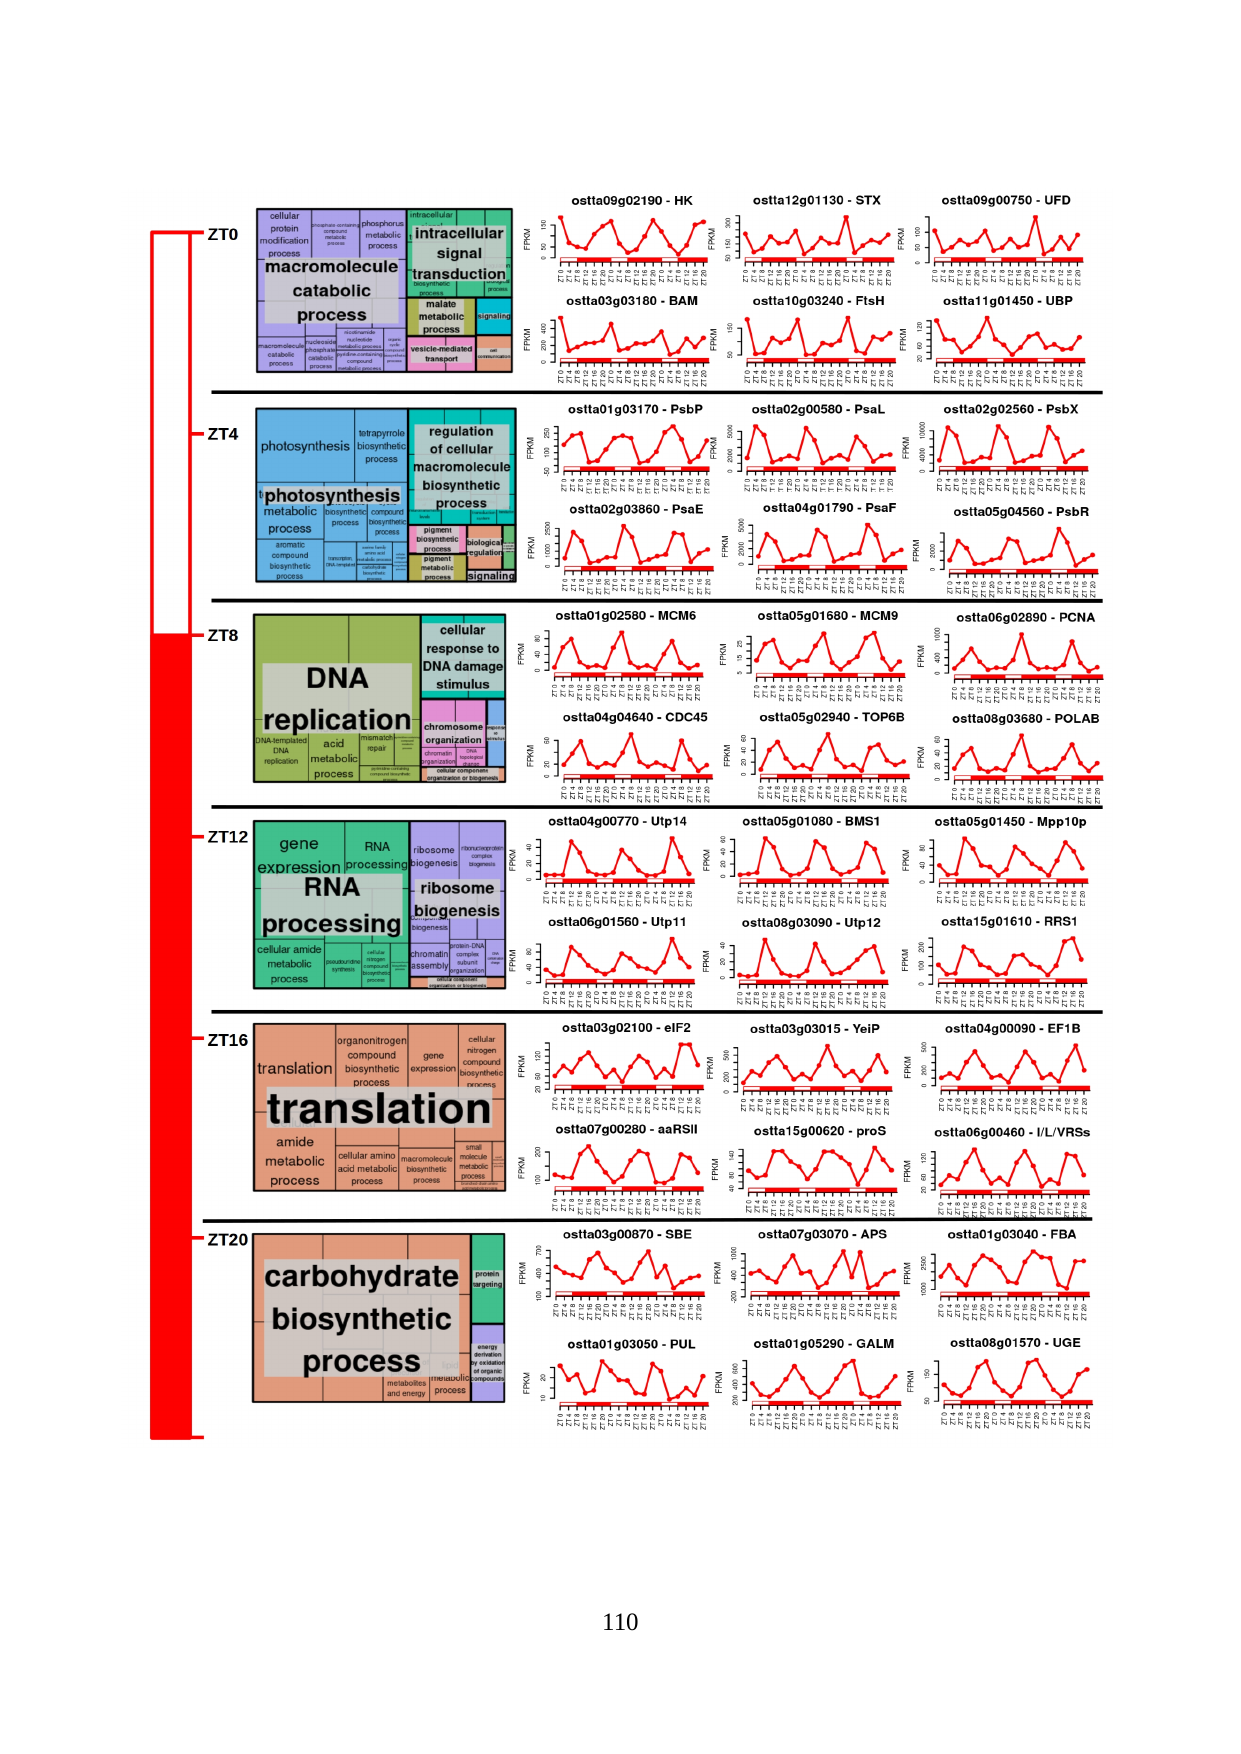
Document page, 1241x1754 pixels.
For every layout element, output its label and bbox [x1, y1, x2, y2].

picture [121, 188, 1113, 1448]
